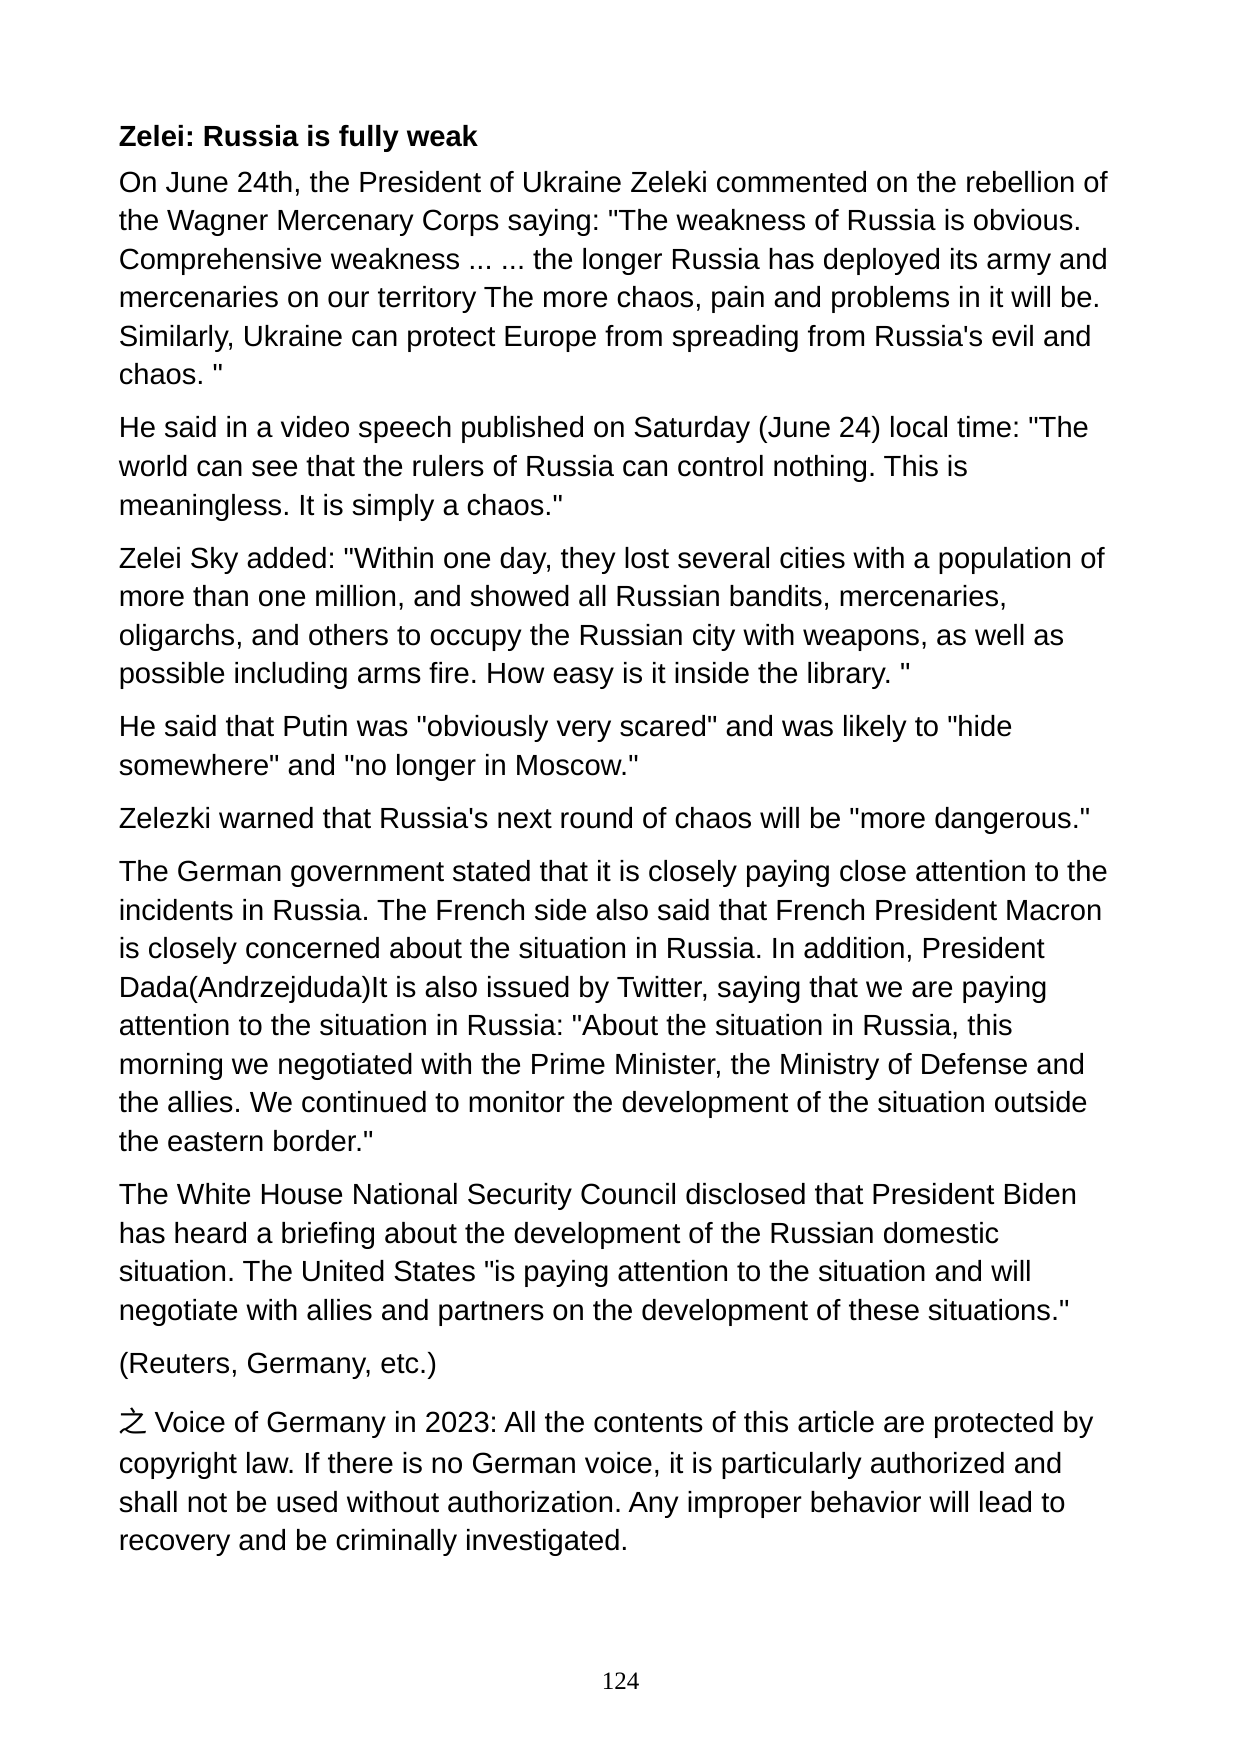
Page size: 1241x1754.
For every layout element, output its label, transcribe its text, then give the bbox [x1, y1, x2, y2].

text The German government stated that it is closely paying close attention to the incidents in Russia. The French side also said that French President Macron is closely concerned about the situation in Russia. In addition, President Dada(Andrzejduda)It is also issued by Twitter, saying that we are paying attention to the situation in Russia: "About the situation in Russia, this morning we negotiated with the Prime Minister, the Ministry of Defense and the allies. We continued to monitor the development of the situation outside the eastern border." [118, 854, 1122, 1157]
text He said that Putin was "obviously very scared" and was likely to "hide somewhere" and "no longer in Moscow." [118, 709, 1122, 781]
text He said in a video speech published on Saturday (June 24) local time: "The world can see that the rulers of Russia can control nothing. This is meaningless. It is simply a chaos." [118, 410, 1122, 521]
text Zelezki warned that Russia's next round of chaos will be "more dangerous." [118, 801, 1122, 834]
text The White House National Security Council disclosed that President Biden has heard a briefing about the development of the Russian domestic situation. The United States "is paying attention to the situation and will negotiate with allies and partners on the development of these situations." [118, 1177, 1122, 1326]
text 之 Voice of Germany in 2023: All the contents of this article are protected by copyright law. If there is no German voice, it is particularly authorized and shall not be used without authorization. Any improper behavior will lead to recovery and be criminally investigated. [118, 1399, 1122, 1557]
text Zelei Sky added: "Within one day, they lost several cities with a population of more than one million, and showed all Russian bandits, mercenaries, oligarchs, and others to occupy the Russian city with weapons, as well as possible including arms fire. How easy is it inside the library. " [118, 541, 1122, 690]
text On June 24th, the President of Ukraine Zeleki commented on the rebellion of the Wagner Mercenary Corps saying: "The weakness of Russia is obvious. Comprehensive weakness ... ... the longer Russia has deployed its army and mercenaries on our territory The more chaos, pain and problems in it will be. Similarly, Ukraine can protect Europe from spreading from Russia's evil and chaos. " [118, 164, 1122, 391]
text (Reuters, Germany, etc.) [118, 1346, 1122, 1379]
subtitle Zelei: Russia is fully weak [118, 118, 1122, 152]
